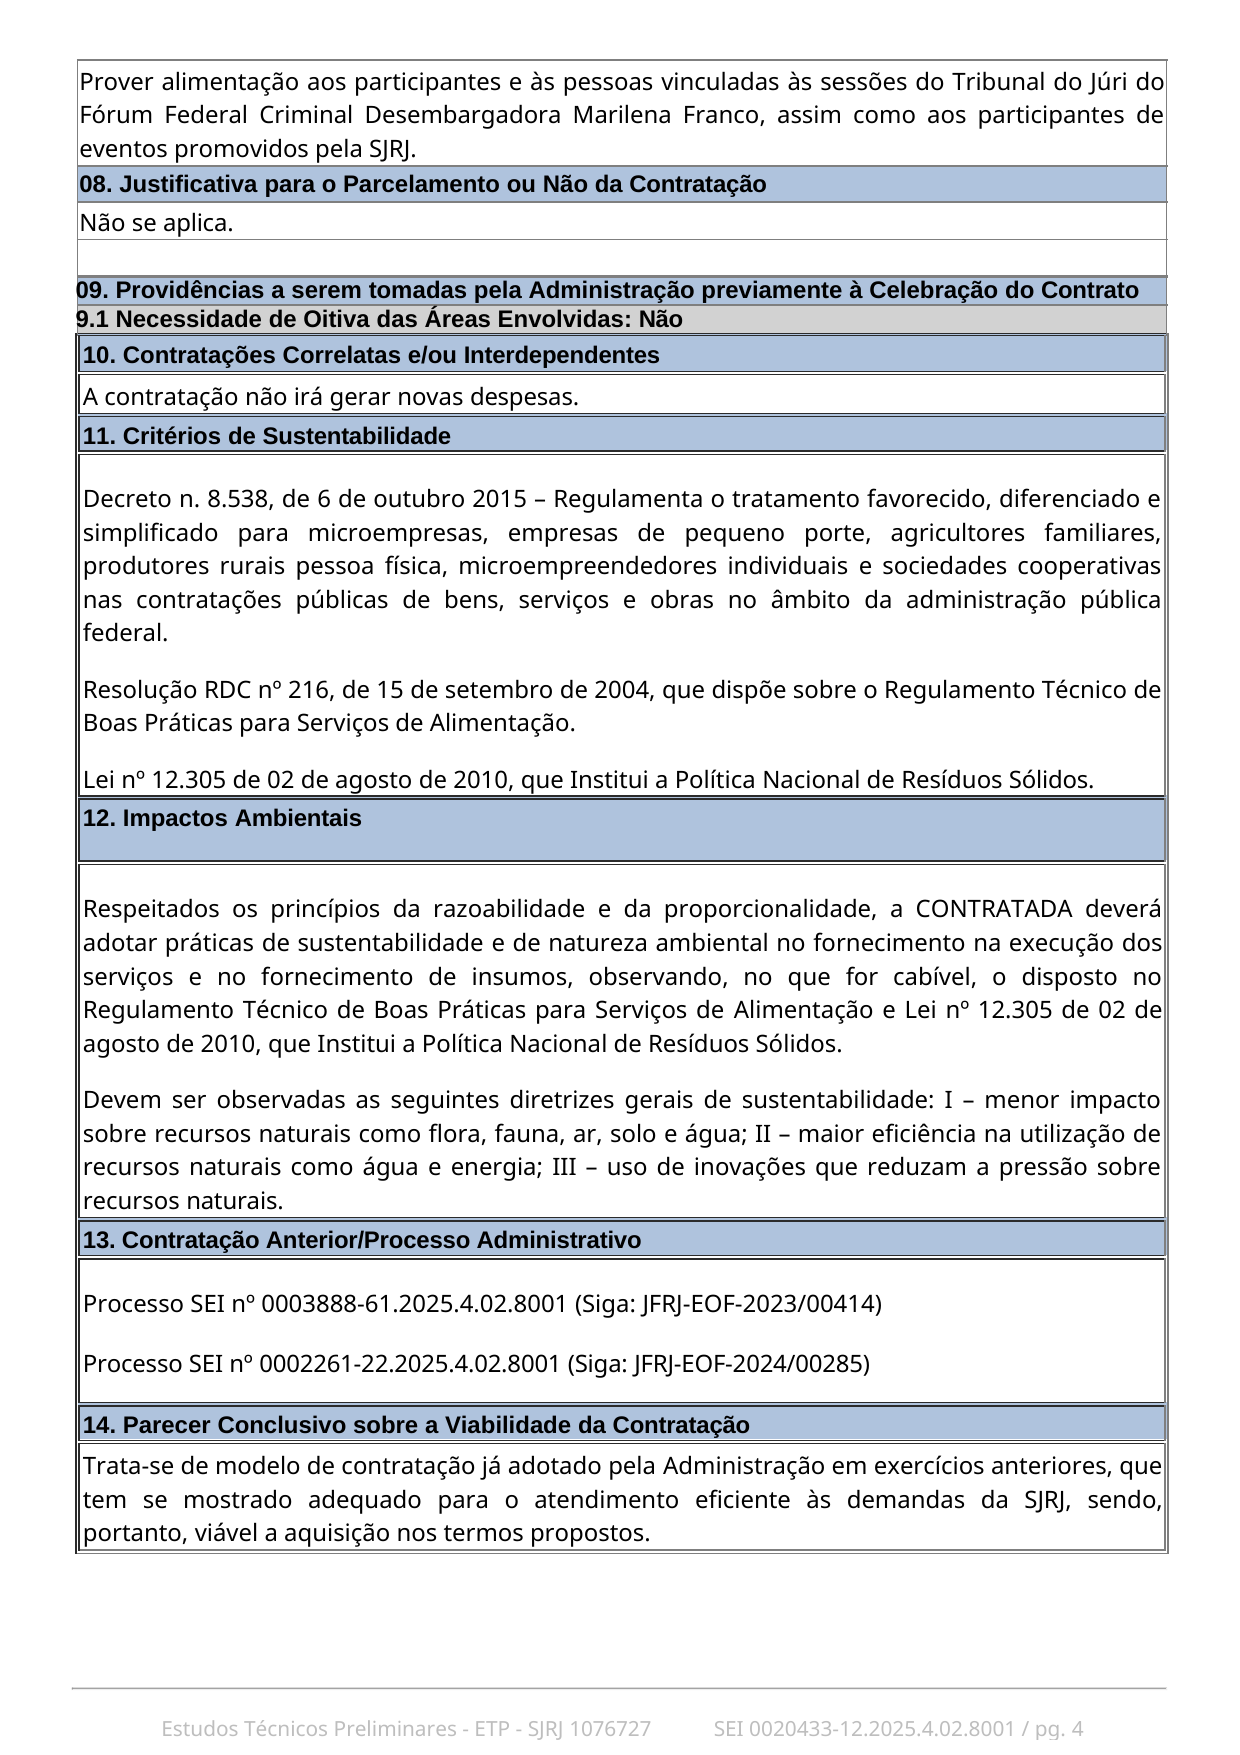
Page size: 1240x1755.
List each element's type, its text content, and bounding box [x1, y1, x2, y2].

table_cell A contratação não irá gerar novas despesas. [80, 375, 1164, 412]
table_cell 9.1 Necessidade de Oitiva das Áreas Envolvidas: Não [78, 306, 1166, 333]
table_cell Respeitados os princípios da razoabilidade e da proporcionalidade, a CONTRATADA deverá adotar práticas de sustentabilidade e de natureza ambiental no fornecimento na execução dos serviços e no fornecimento de insumos, observando, no que for cabível, o disposto no Regulamento Técnico de Boas Práticas para Serviços de Alimentação e Lei nº 12.305 de 02 de agosto de 2010, que Institui a Política Nacional de Resíduos Sólidos. Devem ser observadas as seguintes diretrizes gerais de sustentabilidade: I – menor impacto sobre recursos naturais como flora, fauna, ar, solo e água; II – maior eficiência na utilização de recursos naturais como água e energia; III – uso de inovações que reduzam a pressão sobre recursos naturais. [80, 865, 1164, 1217]
table_cell Decreto n. 8.538, de 6 de outubro 2015 – Regulamenta o tratamento favorecido, diferenciado e simplificado para microempresas, empresas de pequeno porte, agricultores familiares, produtores rurais pessoa física, microempreendedores individuais e sociedades cooperativas nas contratações públicas de bens, serviços e obras no âmbito da administração pública federal. Resolução RDC nº 216, de 15 de setembro de 2004, que dispõe sobre o Regulamento Técnico de Boas Práticas para Serviços de Alimentação. Lei nº 12.305 de 02 de agosto de 2010, que Institui a Política Nacional de Resíduos Sólidos. [80, 455, 1164, 795]
table_cell Trata-se de modelo de contratação já adotado pela Administração em exercícios anteriores, que tem se mostrado adequado para o atendimento eficiente às demandas da SJRJ, sendo, portanto, viável a aquisição nos termos propostos. [80, 1444, 1164, 1549]
table_cell 10. Contratações Correlatas e/ou Interdependentes [80, 336, 1164, 371]
table_cell Processo SEI nº 0003888-61.2025.4.02.8001 (Siga: JFRJ-EOF-2023/00414) Processo SEI nº 0002261-22.2025.4.02.8001 (Siga: JFRJ-EOF-2024/00285) [80, 1260, 1164, 1402]
table_cell 09. Providências a serem tomadas pela Administração previamente à Celebração do Contrato [78, 278, 1166, 304]
table_cell 08. Justificativa para o Parcelamento ou Não da Contratação [78, 167, 1166, 201]
table_cell Não se aplica. [78, 203, 1166, 239]
table_cell [78, 240, 1166, 274]
table_cell 12. Impactos Ambientais [80, 800, 1164, 860]
table_cell 13. Contratação Anterior/Processo Administrativo [80, 1222, 1164, 1255]
table_cell 11. Critérios de Sustentabilidade [80, 417, 1164, 450]
table_header Prover alimentação aos participantes e às pessoas vinculadas às sessões do Tribunal do Júri do Fórum Federal Criminal Desembargadora Marilena Franco, assim como aos participantes de eventos promovidos pela SJRJ. [78, 61, 1166, 165]
table_cell 14. Parecer Conclusivo sobre a Viabilidade da Contratação [80, 1407, 1164, 1439]
